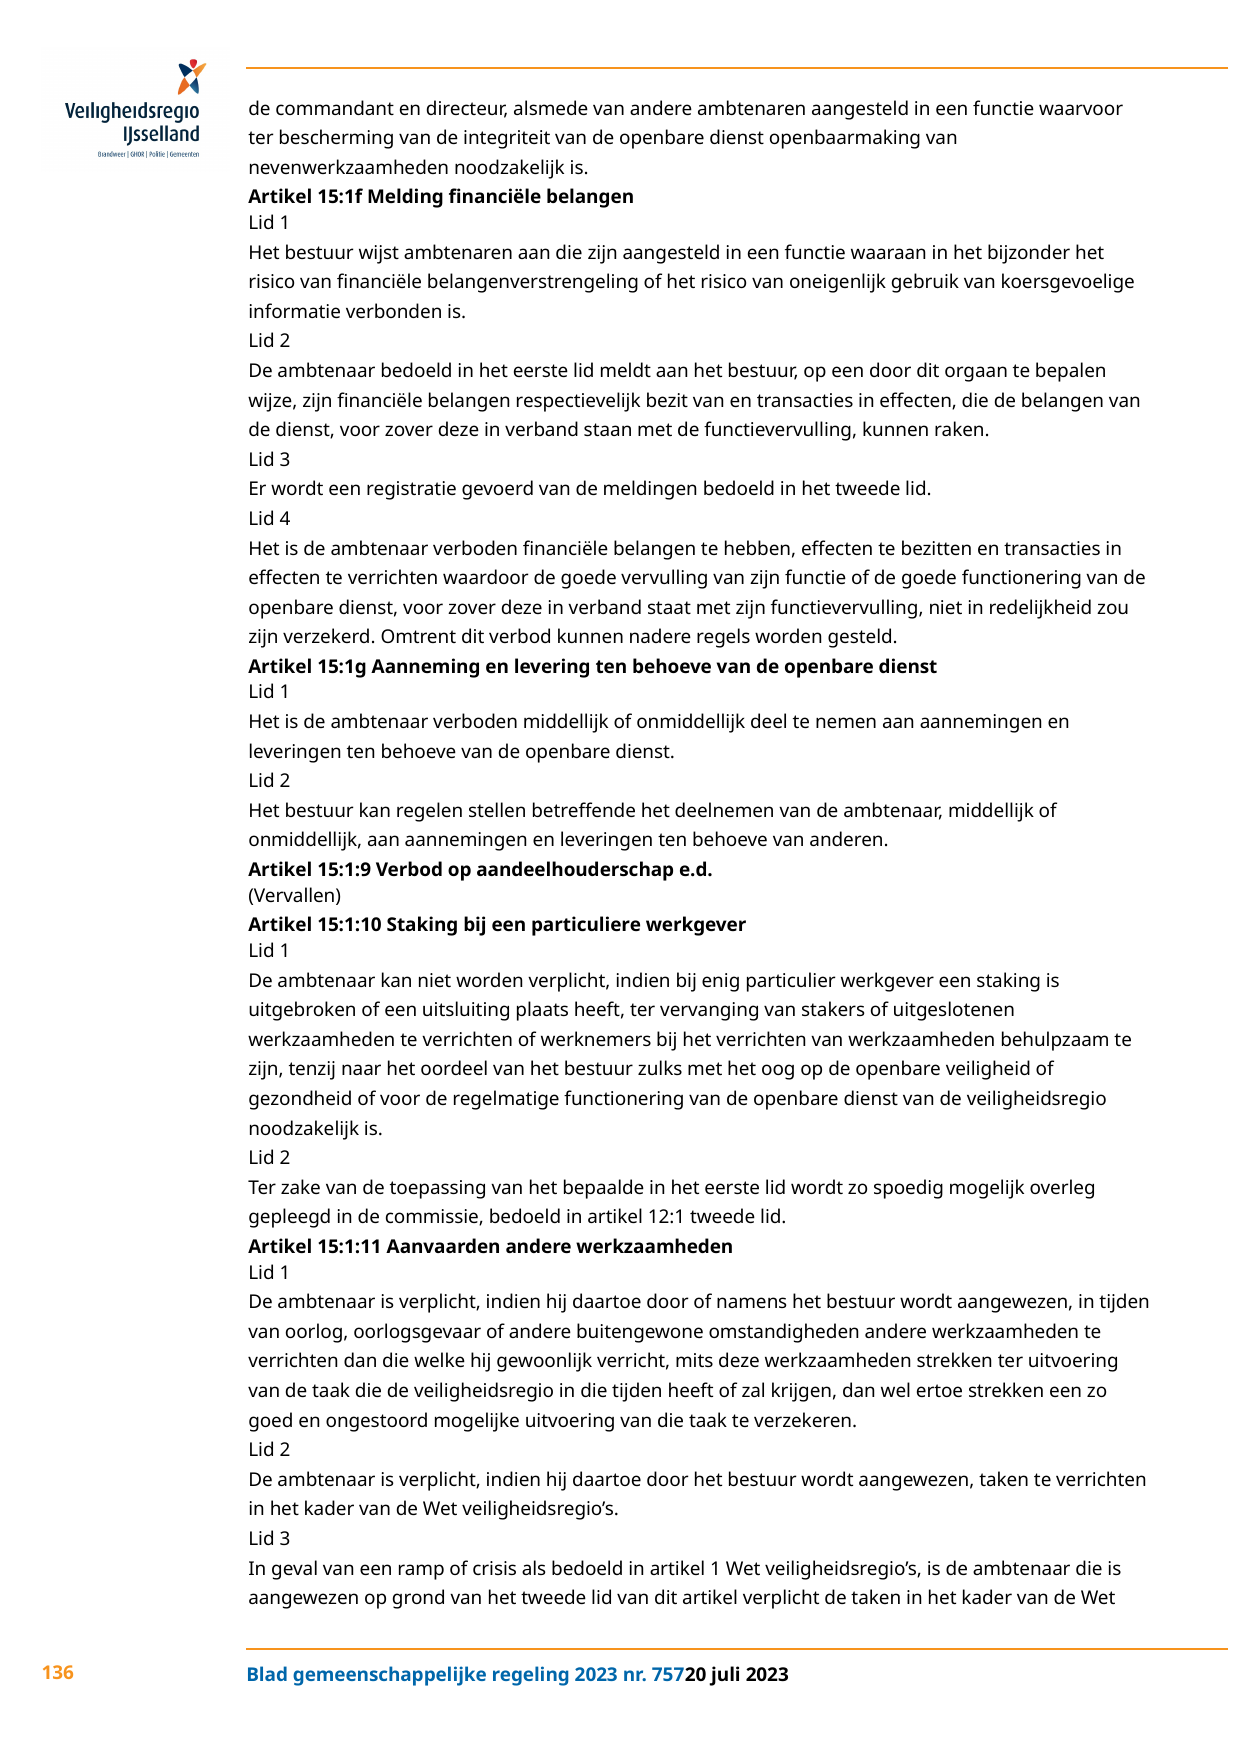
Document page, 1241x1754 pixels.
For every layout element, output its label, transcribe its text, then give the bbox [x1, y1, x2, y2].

text Het bestuur kan regelen stellen betreffende het deelnemen van de ambtenaar, middellijk of onmiddellijk, aan aannemingen en leveringen ten behoeve van anderen. [248, 797, 1152, 852]
text Artikel 15:1:10 Staking bij een particuliere werkgever [248, 912, 1152, 937]
text De ambtenaar is verplicht, indien hij daartoe door het bestuur wordt aangewezen, taken te verrichten in het kader van de Wet veiligheidsregio’s. [248, 1466, 1152, 1521]
text De ambtenaar bedoeld in het eerste lid meldt aan het bestuur, op een door dit orgaan te bepalen wijze, zijn financiële belangen respectievelijk bezit van en transacties in effecten, die de belangen van de dienst, voor zover deze in verband staan met de functievervulling, kunnen raken. [248, 357, 1152, 442]
text Artikel 15:1:11 Aanvaarden andere werkzaamheden [248, 1233, 1152, 1259]
text De ambtenaar kan niet worden verplicht, indien bij enig particulier werkgever een staking is uitgebroken of een uitsluiting plaats heeft, ter vervanging van stakers of uitgeslotenen werkzaamheden te verrichten of werknemers bij het verrichten van werkzaamheden behulpzaam te zijn, tenzij naar het oordeel van het bestuur zulks met het oog op de openbare veiligheid of gezondheid of voor de regelmatige functionering van de openbare dienst van de veiligheidsregio noodzakelijk is. [248, 967, 1152, 1141]
text Lid 2 [248, 767, 1152, 793]
text Lid 2 [248, 328, 1152, 353]
text Het is de ambtenaar verboden financiële belangen te hebben, effecten te bezitten en transacties in effecten te verrichten waardoor de goede vervulling van zijn functie of de goede functionering van de openbare dienst, voor zover deze in verband staat met zijn functievervulling, niet in redelijkheid zou zijn verzekerd. Omtrent dit verbod kunnen nadere regels worden gesteld. [248, 535, 1152, 649]
text Lid 1 [248, 209, 1152, 235]
text Lid 1 [248, 679, 1152, 704]
text Lid 4 [248, 505, 1152, 531]
text de commandant en directeur, alsmede van andere ambtenaren aangesteld in een functie waarvoor ter bescherming van de integriteit van de openbare dienst openbaarmaking van nevenwerkzaamheden noodzakelijk is. [248, 95, 1152, 180]
text In geval van een ramp of crisis als bedoeld in artikel 1 Wet veiligheidsregio’s, is de ambtenaar die is aangewezen op grond van het tweede lid van dit artikel verplicht de taken in het kader van de Wet [248, 1555, 1152, 1610]
text Lid 3 [248, 1525, 1152, 1551]
text Ter zake van de toepassing van het bepaalde in het eerste lid wordt zo spoedig mogelijk overleg gepleegd in de commissie, bedoeld in artikel 12:1 tweede lid. [248, 1174, 1152, 1229]
text Artikel 15:1:9 Verbod op aandeelhouderschap e.d. [248, 856, 1152, 882]
text Artikel 15:1g Aanneming en levering ten behoeve van de openbare dienst [248, 653, 1152, 679]
picture [41, 47, 231, 172]
text (Vervallen) [248, 882, 1152, 908]
text Het bestuur wijst ambtenaren aan die zijn aangesteld in een functie waaraan in het bijzonder het risico van financiële belangenverstrengeling of het risico van oneigenlijk gebruik van koersgevoelige informatie verbonden is. [248, 239, 1152, 324]
text Lid 3 [248, 446, 1152, 472]
text De ambtenaar is verplicht, indien hij daartoe door of namens het bestuur wordt aangewezen, in tijden van oorlog, oorlogsgevaar of andere buitengewone omstandigheden andere werkzaamheden te verrichten dan die welke hij gewoonlijk verricht, mits deze werkzaamheden strekken ter uitvoering van de taak die de veiligheidsregio in die tijden heeft of zal krijgen, dan wel ertoe strekken een zo goed en ongestoord mogelijke uitvoering van die taak te verzekeren. [248, 1288, 1152, 1432]
text Lid 1 [248, 937, 1152, 963]
text Artikel 15:1f Melding financiële belangen [248, 183, 1152, 209]
text Het is de ambtenaar verboden middellijk of onmiddellijk deel te nemen aan aannemingen en leveringen ten behoeve van de openbare dienst. [248, 708, 1152, 764]
text Er wordt een registratie gevoerd van de meldingen bedoeld in het tweede lid. [248, 476, 1152, 501]
text Lid 2 [248, 1436, 1152, 1462]
text Lid 2 [248, 1144, 1152, 1170]
text Lid 1 [248, 1259, 1152, 1284]
